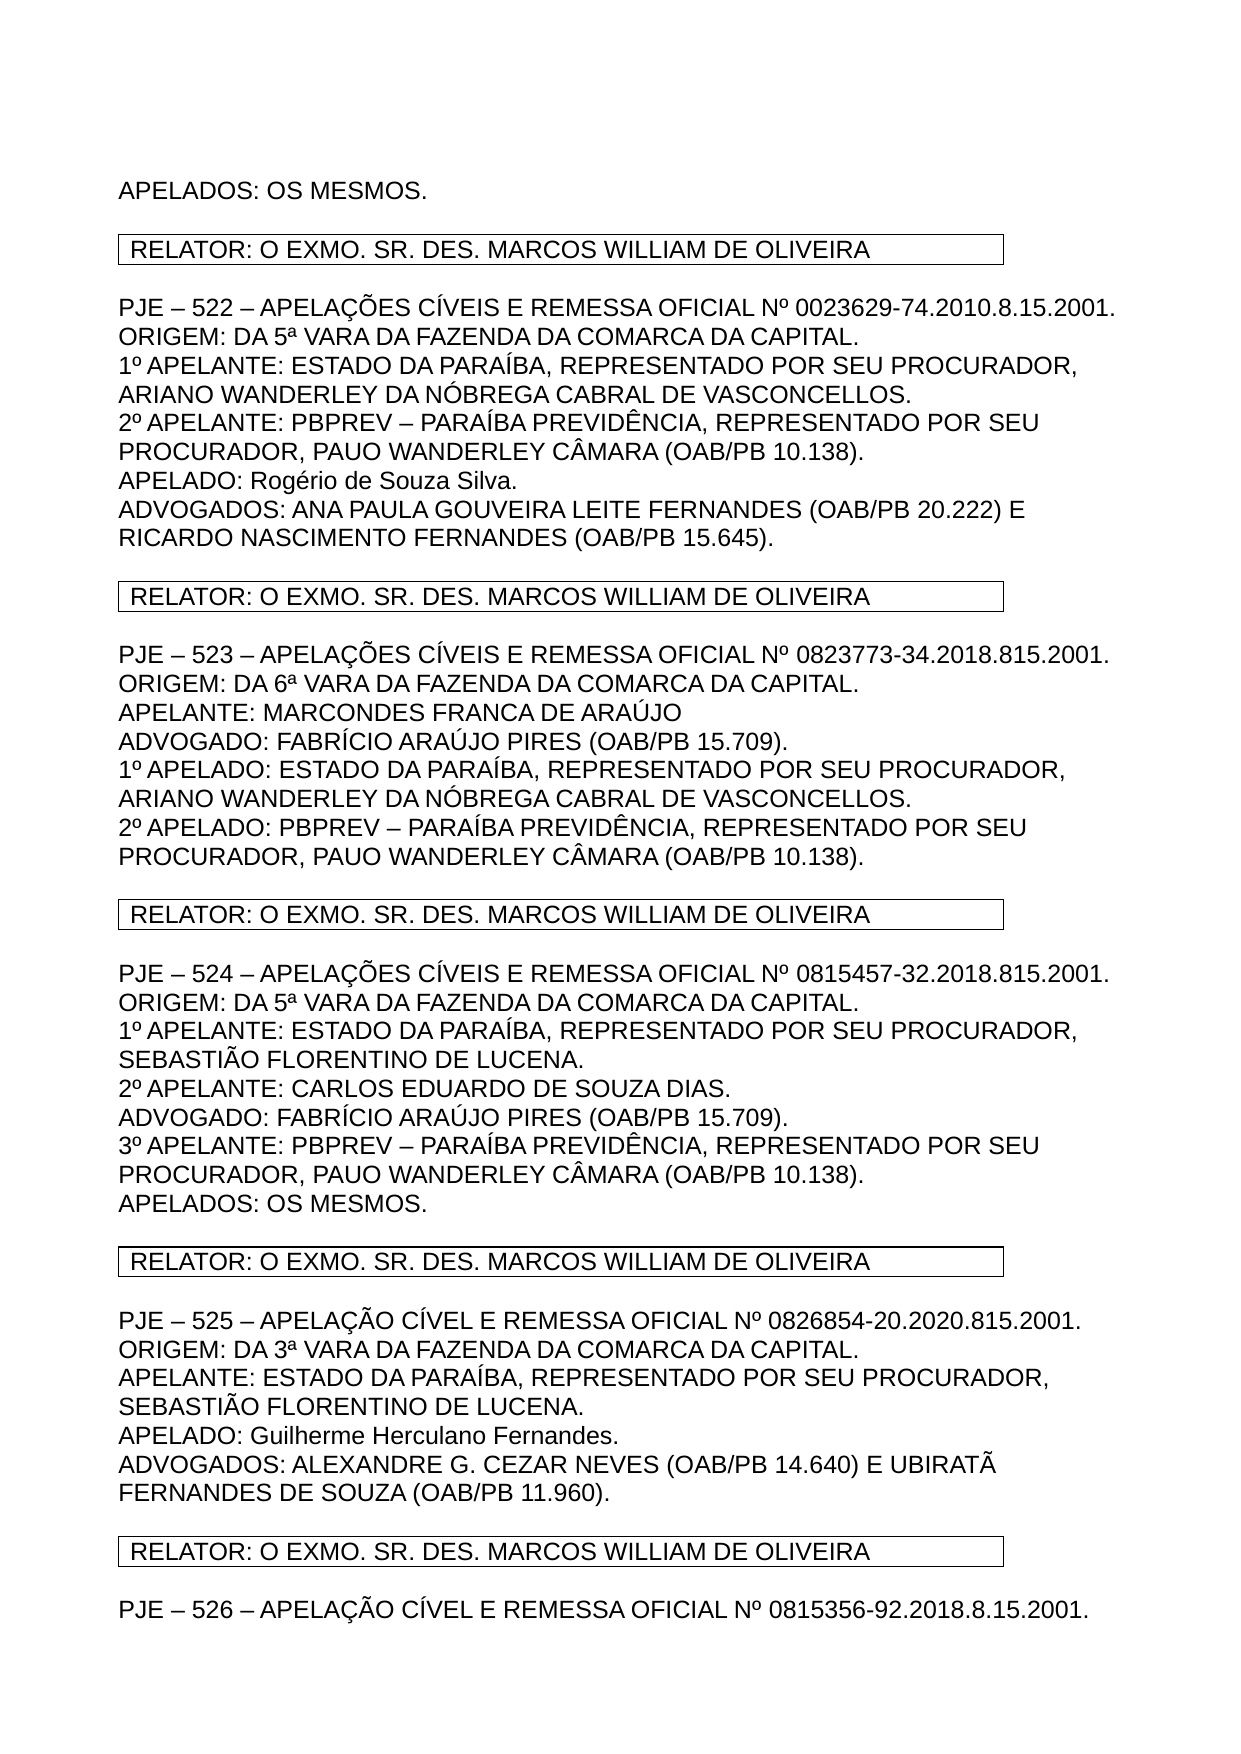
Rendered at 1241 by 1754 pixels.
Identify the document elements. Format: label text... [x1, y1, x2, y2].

text ADVOGADO: FABRÍCIO ARAÚJO PIRES (OAB/PB 15.709). [118, 727, 1122, 756]
text ADVOGADOS: ALEXANDRE G. CEZAR NEVES (OAB/PB 14.640) E UBIRATÃ FERNANDES DE SOUZA (OAB/PB 11.960). [118, 1450, 1122, 1507]
text 2º APELANTE: PBPREV – PARAÍBA PREVIDÊNCIA, REPRESENTADO POR SEU PROCURADOR, PAUO WANDERLEY CÂMARA (OAB/PB 10.138). [118, 408, 1122, 466]
text 2º APELANTE: CARLOS EDUARDO DE SOUZA DIAS. [118, 1074, 1122, 1103]
text APELADOS: OS MESMOS. [118, 1189, 1122, 1218]
text 2º APELADO: PBPREV – PARAÍBA PREVIDÊNCIA, REPRESENTADO POR SEU PROCURADOR, PAUO WANDERLEY CÂMARA (OAB/PB 10.138). [118, 813, 1122, 871]
text APELANTE: MARCONDES FRANCA DE ARAÚJO [118, 698, 1122, 727]
text ORIGEM: DA 5ª VARA DA FAZENDA DA COMARCA DA CAPITAL. [118, 322, 1122, 351]
text APELADOS: OS MESMOS. [118, 176, 1122, 205]
table_header RELATOR: O EXMO. SR. DES. MARCOS WILLIAM DE OLIVEIRA [119, 900, 1003, 929]
text APELADO: Rogério de Souza Silva. [118, 466, 1122, 495]
text APELANTE: ESTADO DA PARAÍBA, REPRESENTADO POR SEU PROCURADOR, SEBASTIÃO FLORENTINO DE LUCENA. [118, 1363, 1122, 1421]
text PJE – 525 – APELAÇÃO CÍVEL E REMESSA OFICIAL Nº 0826854-20.2020.815.2001. [118, 1306, 1122, 1335]
text PJE – 523 – APELAÇÕES CÍVEIS E REMESSA OFICIAL Nº 0823773-34.2018.815.2001. [118, 641, 1122, 669]
text PJE – 524 – APELAÇÕES CÍVEIS E REMESSA OFICIAL Nº 0815457-32.2018.815.2001. [118, 959, 1122, 988]
text 1º APELANTE: ESTADO DA PARAÍBA, REPRESENTADO POR SEU PROCURADOR, ARIANO WANDERLEY DA NÓBREGA CABRAL DE VASCONCELLOS. [118, 351, 1122, 408]
table_header RELATOR: O EXMO. SR. DES. MARCOS WILLIAM DE OLIVEIRA [119, 582, 1003, 611]
text ORIGEM: DA 5ª VARA DA FAZENDA DA COMARCA DA CAPITAL. [118, 988, 1122, 1016]
text 1º APELADO: ESTADO DA PARAÍBA, REPRESENTADO POR SEU PROCURADOR, ARIANO WANDERLEY DA NÓBREGA CABRAL DE VASCONCELLOS. [118, 756, 1122, 813]
text 1º APELANTE: ESTADO DA PARAÍBA, REPRESENTADO POR SEU PROCURADOR, SEBASTIÃO FLORENTINO DE LUCENA. [118, 1016, 1122, 1074]
text ORIGEM: DA 3ª VARA DA FAZENDA DA COMARCA DA CAPITAL. [118, 1335, 1122, 1363]
table_header RELATOR: O EXMO. SR. DES. MARCOS WILLIAM DE OLIVEIRA [119, 1537, 1003, 1566]
table_header RELATOR: O EXMO. SR. DES. MARCOS WILLIAM DE OLIVEIRA [119, 1248, 1003, 1276]
text PJE – 522 – APELAÇÕES CÍVEIS E REMESSA OFICIAL Nº 0023629-74.2010.8.15.2001. [118, 293, 1122, 322]
text APELADO: Guilherme Herculano Fernandes. [118, 1421, 1122, 1450]
text ORIGEM: DA 6ª VARA DA FAZENDA DA COMARCA DA CAPITAL. [118, 669, 1122, 698]
text ADVOGADOS: ANA PAULA GOUVEIRA LEITE FERNANDES (OAB/PB 20.222) E RICARDO NASCIMENTO FERNANDES (OAB/PB 15.645). [118, 495, 1122, 552]
text PJE – 526 – APELAÇÃO CÍVEL E REMESSA OFICIAL Nº 0815356-92.2018.8.15.2001. [118, 1596, 1122, 1624]
text ADVOGADO: FABRÍCIO ARAÚJO PIRES (OAB/PB 15.709). [118, 1103, 1122, 1131]
text 3º APELANTE: PBPREV – PARAÍBA PREVIDÊNCIA, REPRESENTADO POR SEU PROCURADOR, PAUO WANDERLEY CÂMARA (OAB/PB 10.138). [118, 1131, 1122, 1189]
table_header RELATOR: O EXMO. SR. DES. MARCOS WILLIAM DE OLIVEIRA [119, 235, 1003, 264]
